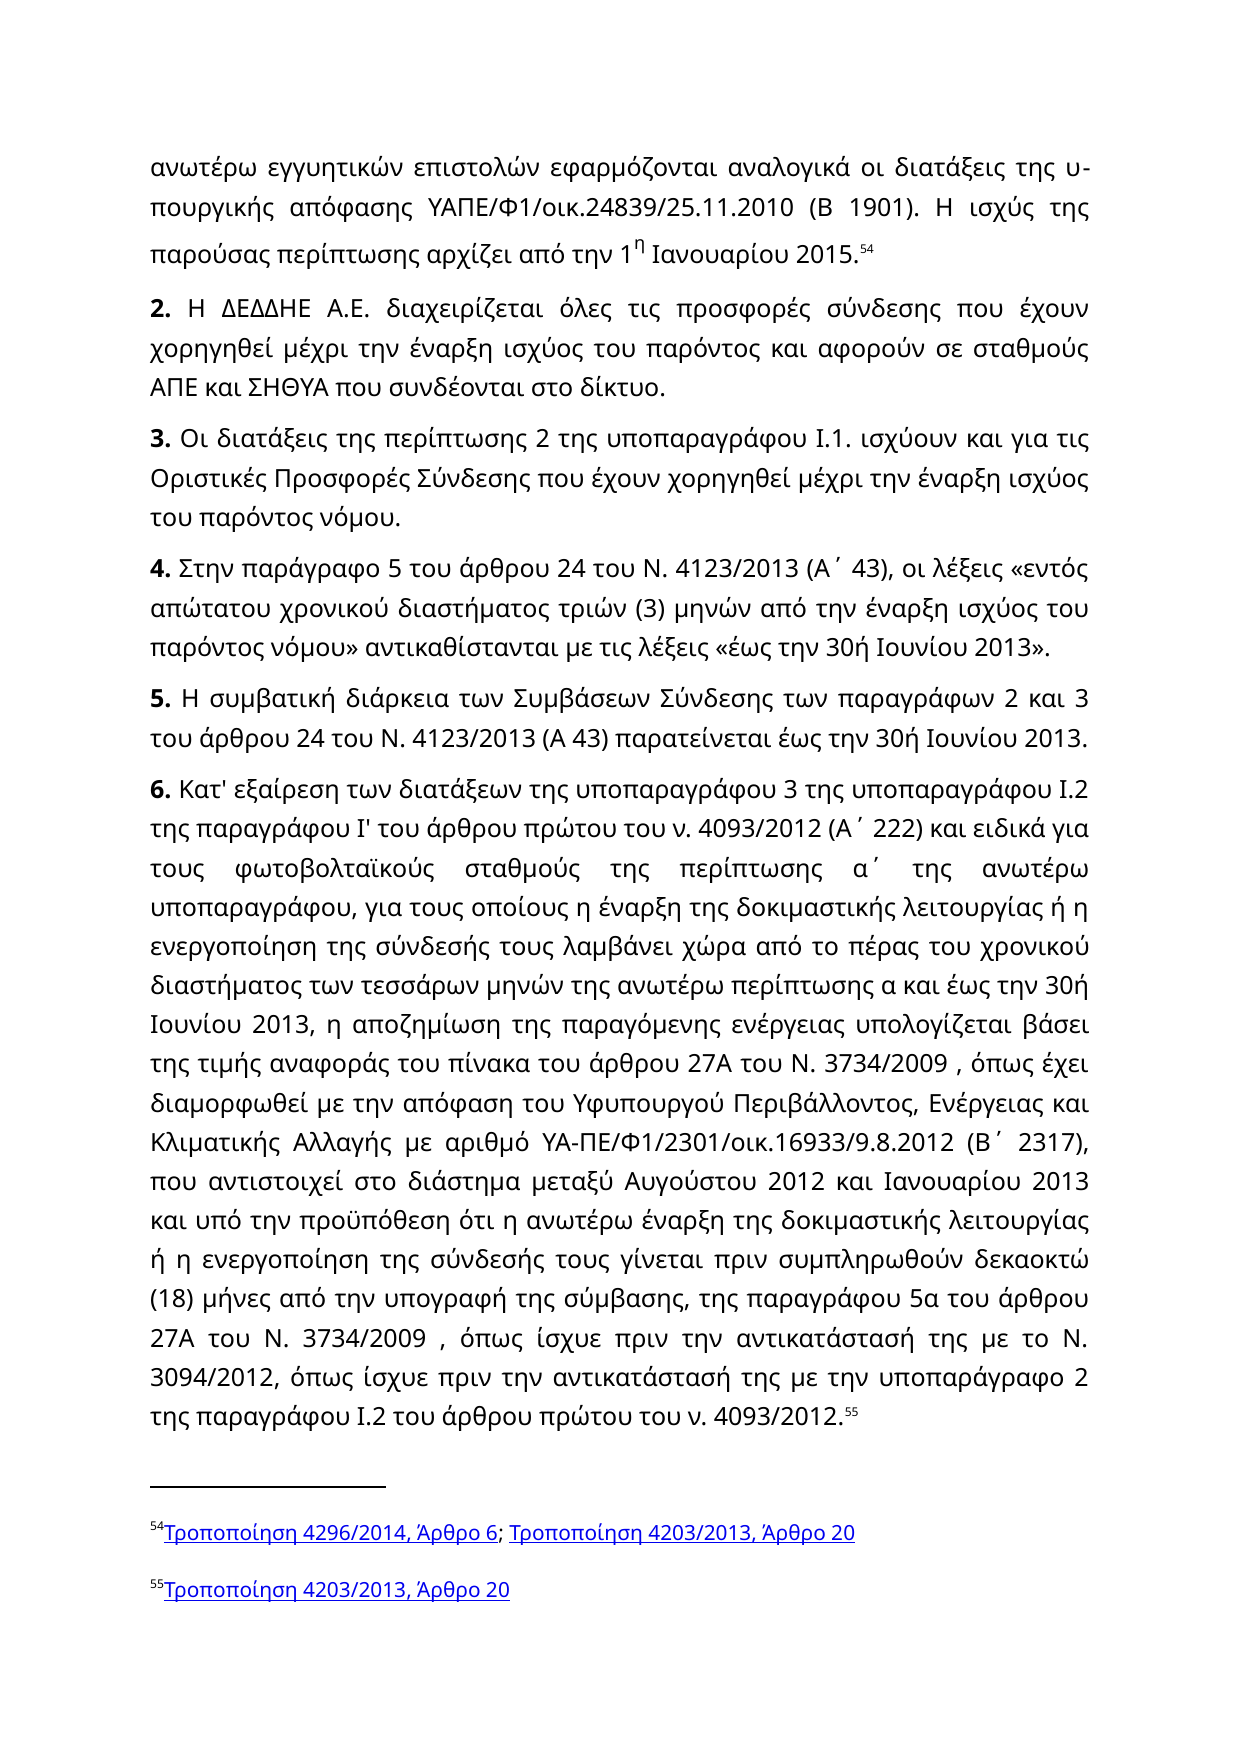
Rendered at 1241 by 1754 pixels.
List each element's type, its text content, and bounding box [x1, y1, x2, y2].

text 5. Η συμβατική διάρκεια των Συμβάσεων Σύνδεσης των παραγράφων 2 και 3 του άρθρου 24 του Ν. 4123/2013 (Α 43) παρατείνεται έως την 30ή Ιουνίου 2013. [150, 681, 1090, 754]
text 6. Κατ' εξαίρεση των διατάξεων της υποπαραγράφου 3 της υποπαραγράφου Ι.2 της παραγράφου Ι' του άρθρου πρώτου του ν. 4093/2012 (Α΄ 222) και ειδικά για τους φωτοβολταϊκούς σταθμούς της περίπτωσης α΄ της ανωτέρω υποπαραγράφου, για τους οποίους η έναρξη της δοκιμαστικής λειτουργίας ή η ενεργοποίηση της σύνδεσής τους λαμβάνει χώρα από το πέρας του χρονικού διαστήματος των τεσσάρων μηνών της ανωτέρω περίπτωσης α και έως την 30ή Ιουνίου 2013, η αποζημίωση της παραγόμενης ενέργειας υπολογίζεται βάσει της τιμής αναφοράς του πίνακα του άρθρου 27Α του Ν. 3734/2009 , όπως έχει διαμορφωθεί με την απόφαση του Υφυπουργού Περιβάλλοντος, Ενέργειας και Κλιματικής Αλλαγής με αριθμό ΥΑ-ΠΕ/Φ1/2301/οικ.16933/9.8.2012 (Β΄ 2317), που αντιστοιχεί στο διάστημα μεταξύ Αυγούστου 2012 και Ιανουαρίου 2013 και υπό την προϋπόθεση ότι η ανωτέρω έναρξη της δοκιμαστικής λειτουργίας ή η ενεργοποίηση της σύνδεσής τους γίνεται πριν συμπληρωθούν δεκαοκτώ (18) μήνες από την υπογραφή της σύμβασης, της παραγράφου 5α του άρθρου 27Α του Ν. 3734/2009 , όπως ίσχυε πριν την αντικατάστασή της με το Ν. 3094/2012, όπως ίσχυε πριν την αντικατάστασή της με την υποπαράγραφο 2 της παραγράφου Ι.2 του άρθρου πρώτου του ν. 4093/2012. [150, 772, 1090, 1433]
text ανωτέρω εγγυητικών επιστολών εφαρμόζονται αναλογικά οι διατάξεις της υ­πουργικής απόφασης ΥΑΠΕ/Φ1/οικ.24839/25.11.2010 (Β 1901). Η ισχύς της παρούσας περίπτωσης αρχίζει από την 1η Ιανουαρίου 2015. [150, 150, 1090, 272]
text 4. Στην παράγραφο 5 του άρθρου 24 του Ν. 4123/2013 (Α΄ 43), οι λέξεις «εντός απώτατου χρονικού διαστήματος τριών (3) μηνών από την έναρξη ισχύος του παρόντος νόμου» αντικαθίστανται με τις λέξεις «έως την 30ή Ιουνίου 2013». [150, 551, 1090, 663]
text Τροποποίηση 4296/2014, Άρθρο 6; Τροποποίηση 4203/2013, Άρθρο 20 [150, 1518, 1090, 1546]
text Τροποποίηση 4203/2013, Άρθρο 20 [150, 1576, 1090, 1604]
text 3. Οι διατάξεις της περίπτωσης 2 της υποπαραγράφου Ι.1. ισχύουν και για τις Οριστικές Προσφορές Σύνδεσης που έχουν χορηγηθεί μέχρι την έναρξη ισχύος του παρόντος νόμου. [150, 421, 1090, 533]
text 2. Η ΔΕΔΔΗΕ Α.Ε. διαχειρίζεται όλες τις προσφορές σύνδεσης που έχουν χορηγηθεί μέχρι την έναρξη ισχύος του παρόντος και αφορούν σε σταθμούς ΑΠΕ και ΣΗΘΥΑ που συνδέονται στο δίκτυο. [150, 291, 1090, 403]
